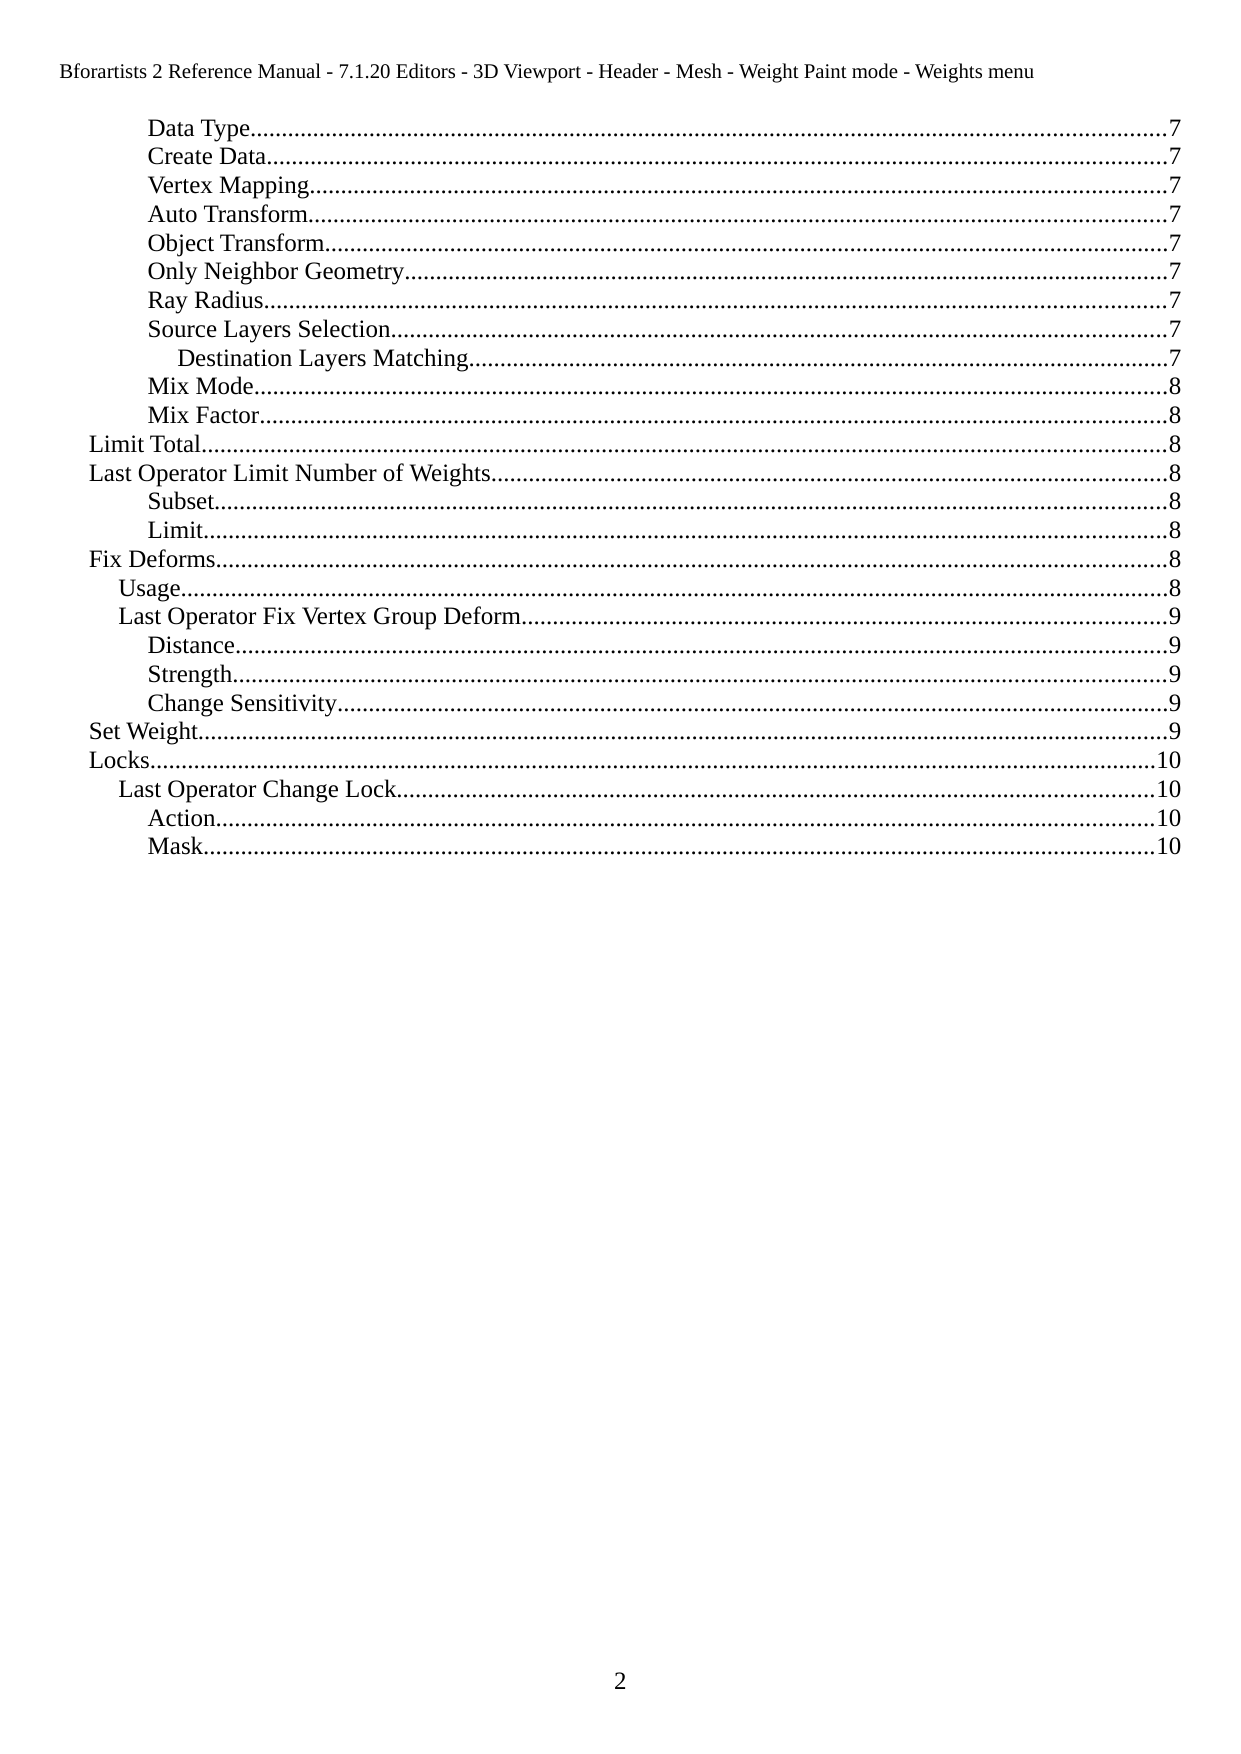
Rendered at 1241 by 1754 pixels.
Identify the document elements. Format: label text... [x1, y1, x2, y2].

text Change Sensitivity 9 [147, 688, 1181, 716]
text Destination Layers Matching 7 [177, 343, 1181, 371]
text Mix Factor 8 [147, 400, 1181, 429]
text Only Neighbor Geometry 7 [147, 256, 1181, 285]
text Fix Deforms 8 [88, 544, 1181, 573]
text Ray Radius 7 [147, 285, 1181, 314]
text Mask 10 [147, 831, 1181, 860]
text Set Weight 9 [88, 716, 1181, 745]
text Vertex Mapping 7 [147, 170, 1181, 199]
text Limit 8 [147, 515, 1181, 544]
text Locks 10 [88, 745, 1181, 774]
text Limit Total 8 [88, 429, 1181, 458]
text Strength 9 [147, 659, 1181, 688]
text Object Transform 7 [147, 228, 1181, 256]
text Last Operator Change Lock 10 [118, 774, 1181, 803]
text Distance 9 [147, 630, 1181, 659]
text Usage 8 [118, 573, 1181, 601]
text Auto Transform 7 [147, 199, 1181, 228]
text Mix Mode 8 [147, 371, 1181, 400]
text Last Operator Limit Number of Weights 8 [88, 458, 1181, 486]
text Subset 8 [147, 486, 1181, 515]
text Action 10 [147, 803, 1181, 831]
text Last Operator Fix Vertex Group Deform 9 [118, 601, 1181, 630]
text Source Layers Selection 7 [147, 314, 1181, 343]
text Data Type 7 [147, 113, 1181, 141]
text Create Data 7 [147, 141, 1181, 170]
